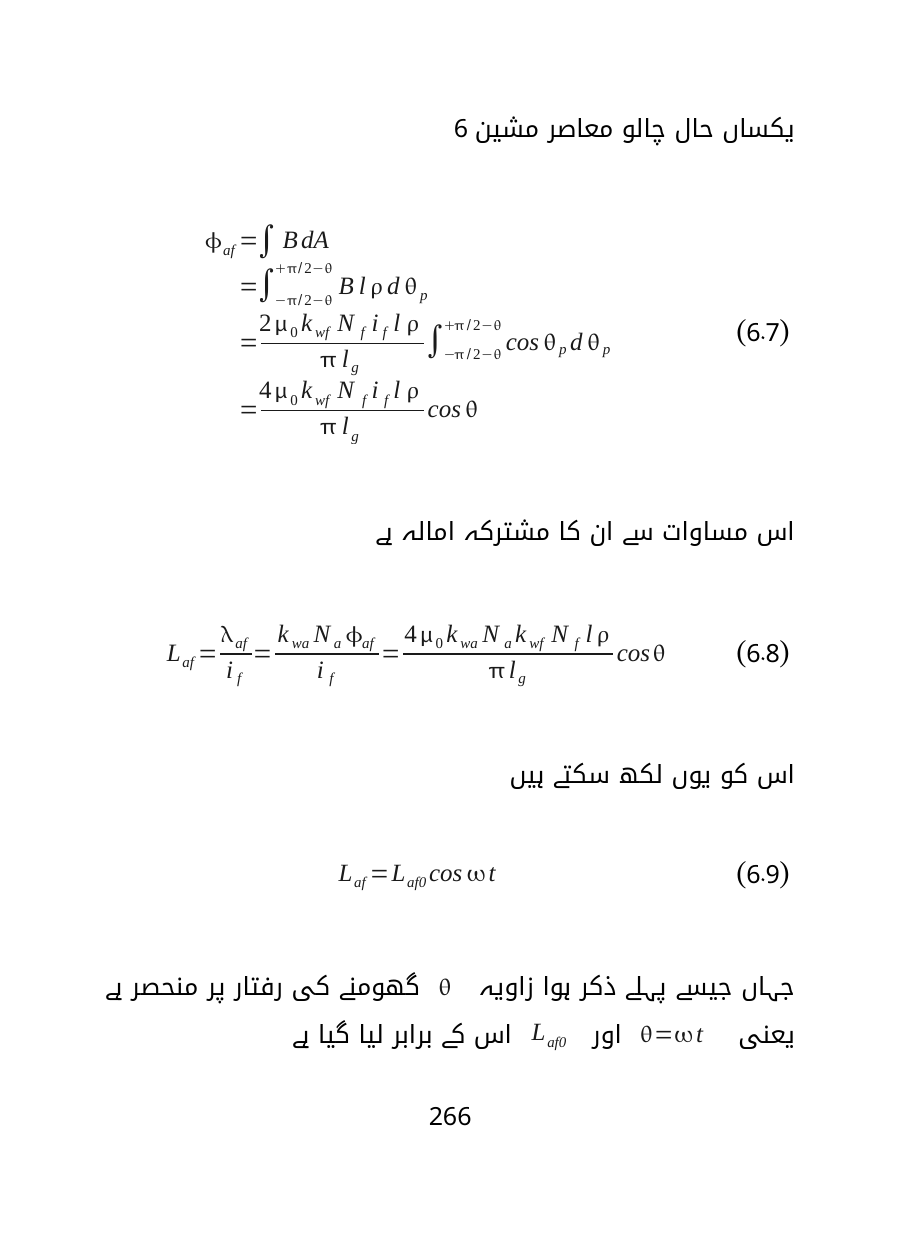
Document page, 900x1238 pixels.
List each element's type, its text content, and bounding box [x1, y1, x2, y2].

text جہاں جیسے پہلے ذکر ہوا زاویہ گھومنے کی رفتار پر منحصر ہے یعنی اور اس کے برابر لیا گیا ہے [105, 964, 795, 1058]
table_header (6.8) [718, 615, 795, 705]
table_header [105, 216, 718, 462]
table_header [105, 846, 718, 917]
table_header [105, 615, 718, 705]
text اس مساوات سے ان کا مشترکہ امالہ ہے [105, 508, 795, 556]
text اس کو یوں لکھ سکتے ہیں [105, 752, 795, 799]
table_header (6.7) [718, 216, 795, 462]
table_header (6.9) [718, 846, 795, 917]
